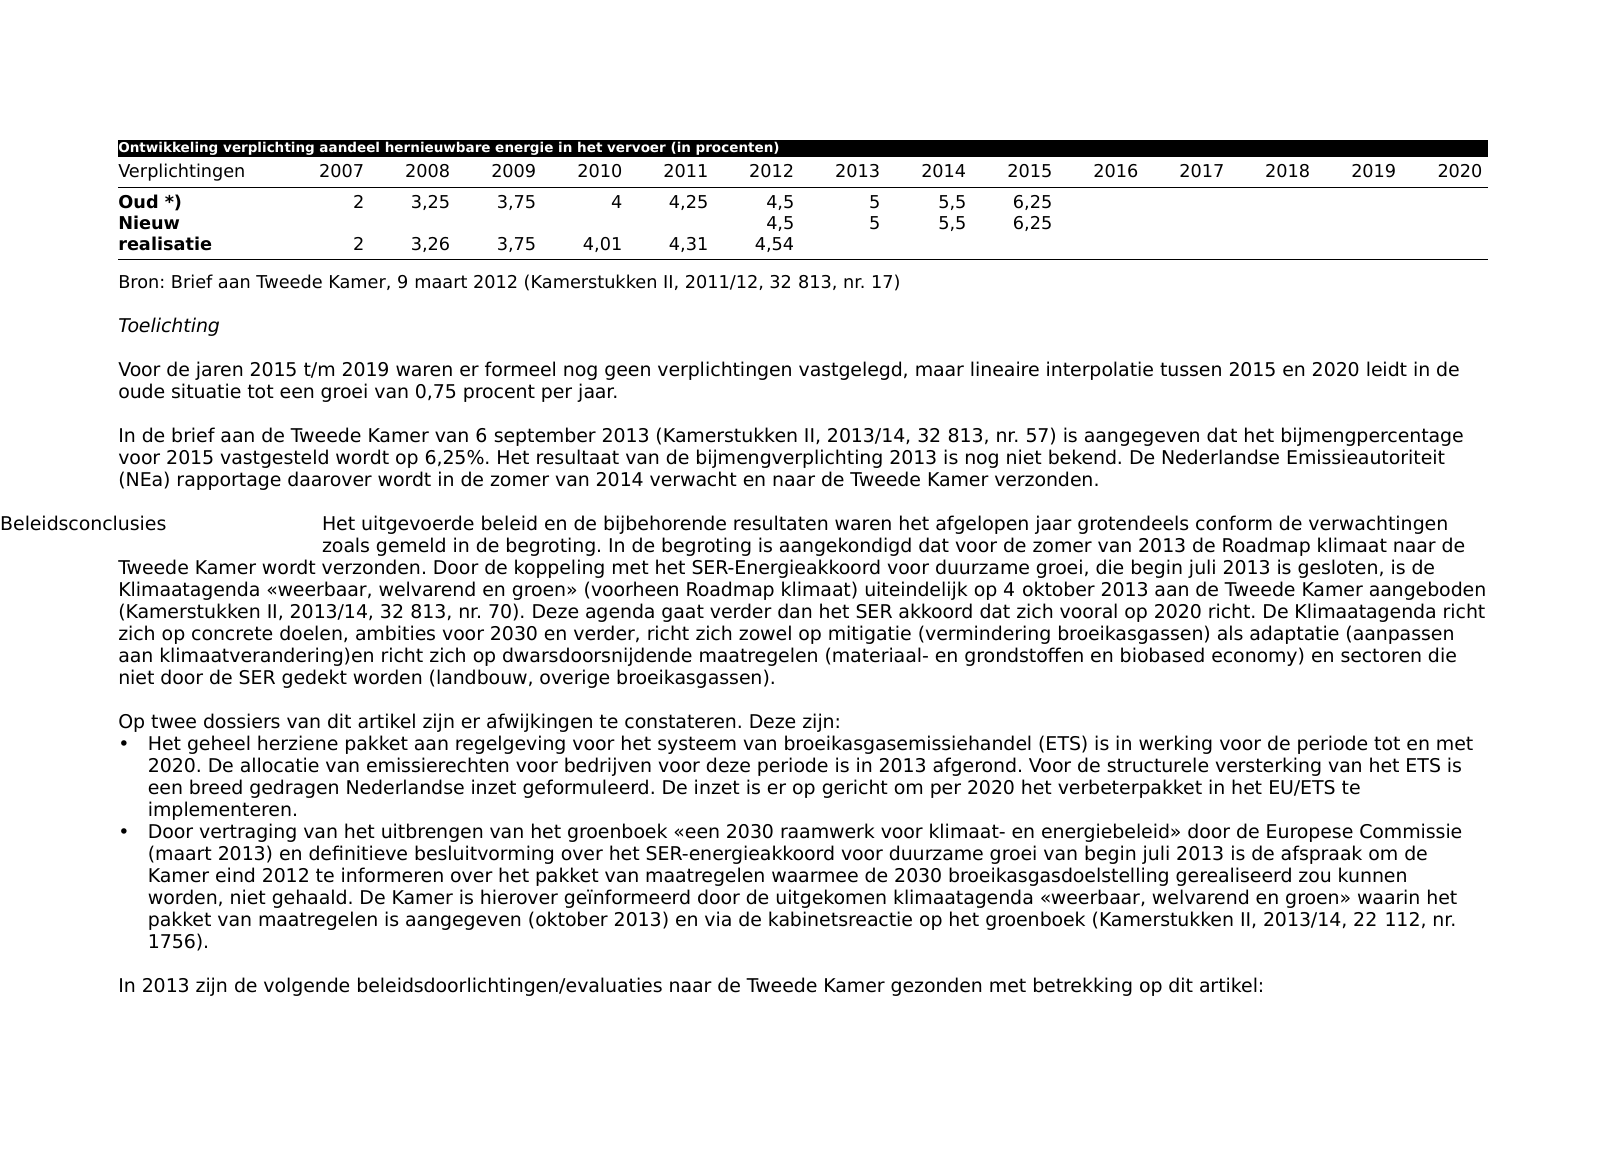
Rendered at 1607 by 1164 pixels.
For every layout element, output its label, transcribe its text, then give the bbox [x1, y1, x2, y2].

table_cell 2 [284, 234, 370, 259]
table_cell 2010 [542, 157, 628, 187]
table_cell [1230, 234, 1316, 259]
table_cell [1144, 213, 1230, 234]
table_cell [370, 213, 456, 234]
table_cell 5,5 [886, 188, 972, 213]
text Voor de jaren 2015 t/m 2019 waren er formeel nog geen verplichtingen vastgelegd, maar lineaire interpolatie tussen 2015 en 2020 leidt in de oude situatie tot een groei van 0,75 procent per jaar. [118, 359, 1488, 403]
table_cell [972, 234, 1058, 259]
table_cell [1402, 213, 1488, 234]
table_cell [456, 213, 542, 234]
table_cell 2020 [1402, 157, 1488, 187]
text • Het geheel herziene pakket aan regelgeving voor het systeem van broeikasgasemissiehandel (ETS) is in werking voor de periode tot en met 2020. De allocatie van emissierechten voor bedrijven voor deze periode is in 2013 afgerond. Voor de structurele versterking van het ETS is een breed gedragen Nederlandse inzet geformuleerd. De inzet is er op gericht om per 2020 het verbeterpakket in het EU/ETS te implementeren. [118, 733, 1488, 821]
table_cell [1058, 213, 1144, 234]
table_cell 2014 [886, 157, 972, 187]
text • Door vertraging van het uitbrengen van het groenboek «een 2030 raamwerk voor klimaat- en energiebeleid» door de Europese Commissie (maart 2013) en definitieve besluitvorming over het SER-energieakkoord voor duurzame groei van begin juli 2013 is de afspraak om de Kamer eind 2012 te informeren over het pakket van maatregelen waarmee de 2030 broeikasgasdoelstelling gerealiseerd zou kunnen worden, niet gehaald. De Kamer is hierover geïnformeerd door de uitgekomen klimaatagenda «weerbaar, welvarend en groen» waarin het pakket van maatregelen is aangegeven (oktober 2013) en via de kabinetsreactie op het groenboek (Kamerstukken II, 2013/14, 22 112, nr. 1756). [118, 821, 1488, 953]
table_cell [1402, 188, 1488, 213]
table_cell 3,75 [456, 188, 542, 213]
table_cell [886, 234, 972, 259]
table_cell 4,01 [542, 234, 628, 259]
table_cell [542, 213, 628, 234]
table_cell 2 [284, 188, 370, 213]
table_cell [284, 213, 370, 234]
table_cell 2018 [1230, 157, 1316, 187]
table_cell 4,31 [628, 234, 714, 259]
table_cell [1316, 234, 1402, 259]
table_cell Oud *) [118, 188, 284, 213]
table_cell realisatie [118, 234, 284, 259]
table_cell 5 [800, 213, 886, 234]
text Beleidsconclusies [0, 513, 322, 535]
table_cell [1144, 188, 1230, 213]
table_cell Verplichtingen [118, 157, 284, 187]
table_cell [1058, 188, 1144, 213]
table_cell 2007 [284, 157, 370, 187]
table_cell 5 [800, 188, 886, 213]
text In de brief aan de Tweede Kamer van 6 september 2013 (Kamerstukken II, 2013/14, 32 813, nr. 57) is aangegeven dat het bijmengpercentage voor 2015 vastgesteld wordt op 6,25%. Het resultaat van de bijmengverplichting 2013 is nog niet bekend. De Nederlandse Emissieautoriteit (NEa) rapportage daarover wordt in de zomer van 2014 verwacht en naar de Tweede Kamer verzonden. [118, 425, 1488, 491]
table_header Ontwikkeling verplichting aandeel hernieuwbare energie in het vervoer (in procenten) [118, 140, 1488, 156]
table_cell 3,75 [456, 234, 542, 259]
table_cell 4,5 [714, 188, 800, 213]
table_cell 4,25 [628, 188, 714, 213]
table_cell 2008 [370, 157, 456, 187]
table_cell 5,5 [886, 213, 972, 234]
table_cell 4 [542, 188, 628, 213]
table_cell 2019 [1316, 157, 1402, 187]
table_cell 6,25 [972, 213, 1058, 234]
table_cell 2013 [800, 157, 886, 187]
subtitle Toelichting [118, 315, 1488, 337]
text In 2013 zijn de volgende beleidsdoorlichtingen/evaluaties naar de Tweede Kamer gezonden met betrekking op dit artikel: [118, 975, 1488, 997]
table_cell Bron: Brief aan Tweede Kamer, 9 maart 2012 (Kamerstukken II, 2011/12, 32 813, nr. 17) [118, 260, 1488, 292]
table_cell 4,5 [714, 213, 800, 234]
table_cell [1144, 234, 1230, 259]
table_cell 2012 [714, 157, 800, 187]
table_cell 2011 [628, 157, 714, 187]
table_cell [1058, 234, 1144, 259]
table_cell 3,25 [370, 188, 456, 213]
table_cell 2017 [1144, 157, 1230, 187]
table_cell [1230, 213, 1316, 234]
table_cell [1230, 188, 1316, 213]
table_cell 4,54 [714, 234, 800, 259]
table_cell 3,26 [370, 234, 456, 259]
text Het uitgevoerde beleid en de bijbehorende resultaten waren het afgelopen jaar grotendeels conform de verwachtingen zoals gemeld in de begroting. In de begroting is aangekondigd dat voor de zomer van 2013 de Roadmap klimaat naar de Tweede Kamer wordt verzonden. Door de koppeling met het SER-Energieakkoord voor duurzame groei, die begin juli 2013 is gesloten, is de Klimaatagenda «weerbaar, welvarend en groen» (voorheen Roadmap klimaat) uiteindelijk op 4 oktober 2013 aan de Tweede Kamer aangeboden (Kamerstukken II, 2013/14, 32 813, nr. 70). Deze agenda gaat verder dan het SER akkoord dat zich vooral op 2020 richt. De Klimaatagenda richt zich op concrete doelen, ambities voor 2030 en verder, richt zich zowel op mitigatie (vermindering broeikasgassen) als adaptatie (aanpassen aan klimaatverandering)en richt zich op dwarsdoorsnijdende maatregelen (materiaal- en grondstoffen en biobased economy) en sectoren die niet door de SER gedekt worden (landbouw, overige broeikasgassen). [0, 513, 1488, 689]
table_cell [800, 234, 886, 259]
table_cell [1316, 188, 1402, 213]
table_cell 2015 [972, 157, 1058, 187]
table_cell [1402, 234, 1488, 259]
table_cell 2016 [1058, 157, 1144, 187]
table_cell 2009 [456, 157, 542, 187]
table_cell Nieuw [118, 213, 284, 234]
table_cell [628, 213, 714, 234]
table_cell 6,25 [972, 188, 1058, 213]
text Op twee dossiers van dit artikel zijn er afwijkingen te constateren. Deze zijn: [118, 711, 1488, 733]
table_cell [1316, 213, 1402, 234]
